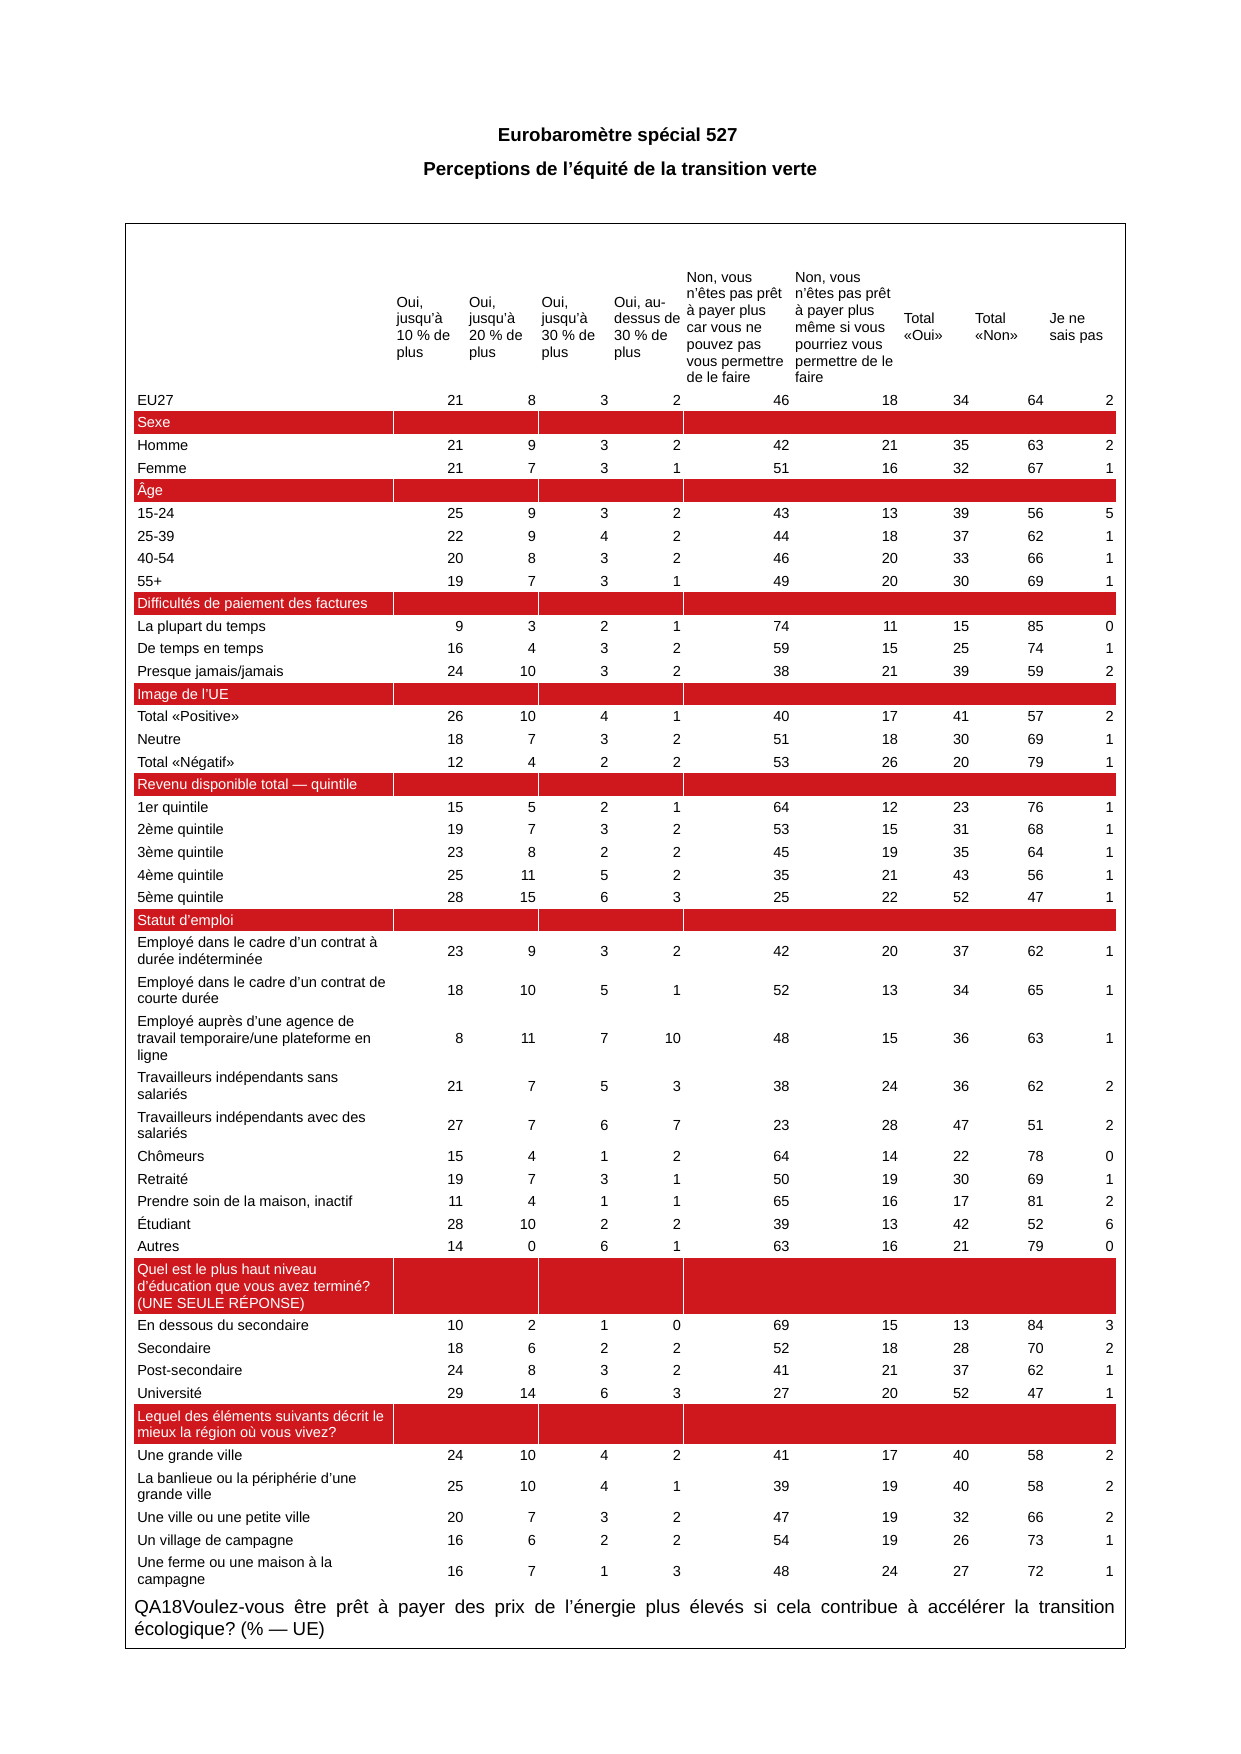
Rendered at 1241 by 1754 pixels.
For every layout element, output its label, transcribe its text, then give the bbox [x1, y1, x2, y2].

table_cell 4 [466, 1145, 538, 1167]
table_cell 37 [901, 1359, 972, 1382]
table_cell 5 [539, 1066, 611, 1105]
table_cell 2 [611, 1145, 683, 1167]
table_cell [539, 592, 611, 615]
table_cell [684, 773, 792, 796]
table_cell 23 [901, 796, 972, 818]
table_cell 25 [684, 886, 792, 908]
table_cell 2 [1046, 1466, 1116, 1506]
table_cell 0 [611, 1314, 683, 1337]
table_cell 7 [466, 570, 538, 592]
table_cell 62 [972, 931, 1046, 971]
table_cell 1 [1046, 1168, 1116, 1190]
table_cell 43 [901, 863, 972, 886]
table_cell [466, 479, 538, 502]
table_cell 17 [901, 1190, 972, 1213]
table_cell 59 [972, 660, 1046, 682]
table_cell 1 [611, 796, 683, 818]
table_cell 3 [611, 886, 683, 908]
table_cell 63 [972, 434, 1046, 456]
table_cell 16 [792, 1235, 901, 1258]
table_cell [611, 411, 683, 434]
table_cell 46 [684, 389, 792, 411]
table_cell [394, 683, 466, 705]
table_cell 1 [1046, 1359, 1116, 1382]
table_cell 25 [394, 863, 466, 886]
table_cell [684, 683, 792, 705]
table_cell 59 [684, 637, 792, 660]
table_cell 8 [466, 547, 538, 569]
table_cell 26 [394, 705, 466, 728]
table_cell 48 [684, 1010, 792, 1066]
table_cell 27 [684, 1382, 792, 1404]
table_cell 21 [394, 389, 466, 411]
table_cell 33 [901, 547, 972, 569]
table_cell 1 [611, 1190, 683, 1213]
table_cell 2 [611, 660, 683, 682]
table_cell 13 [901, 1314, 972, 1337]
table_cell 78 [972, 1145, 1046, 1167]
table_cell [394, 479, 466, 502]
table_cell 8 [466, 389, 538, 411]
table_cell 51 [684, 728, 792, 750]
table_cell 18 [394, 728, 466, 750]
table_cell 23 [394, 931, 466, 971]
table_cell 24 [792, 1551, 901, 1590]
table_cell 44 [684, 524, 792, 547]
table_cell 20 [792, 547, 901, 569]
table_cell 1 [611, 1235, 683, 1258]
table_cell 1 [539, 1145, 611, 1167]
table_cell 16 [394, 1551, 466, 1590]
table_cell 7 [466, 728, 538, 750]
table_cell [792, 773, 901, 796]
table_cell [539, 1258, 611, 1314]
table_cell 62 [972, 1359, 1046, 1382]
table_cell [539, 909, 611, 931]
table_cell 1 [1046, 796, 1116, 818]
table_cell Un village de campagne [134, 1528, 393, 1551]
table_cell 27 [394, 1105, 466, 1145]
table_cell 2 [1046, 389, 1116, 411]
table_cell 36 [901, 1066, 972, 1105]
table_cell 24 [394, 1444, 466, 1466]
table_cell 62 [972, 524, 1046, 547]
table_cell 2 [611, 434, 683, 456]
table_cell Étudiant [134, 1213, 393, 1235]
table_cell 1 [1046, 456, 1116, 479]
table_cell 2 [611, 728, 683, 750]
table_cell 6 [466, 1337, 538, 1359]
table_cell 5 [466, 796, 538, 818]
table_cell 3 [539, 456, 611, 479]
table_header Non, vous n’êtes pas prêt à payer plus car vous ne pouvez pas vous permettre de le faire [684, 265, 792, 389]
table_cell 10 [466, 971, 538, 1010]
table_cell 12 [394, 750, 466, 773]
table_cell 14 [792, 1145, 901, 1167]
table_cell 38 [684, 1066, 792, 1105]
table_cell 66 [972, 547, 1046, 569]
table_cell [611, 773, 683, 796]
table_cell [539, 1404, 611, 1444]
table_cell 69 [972, 570, 1046, 592]
table_cell 31 [901, 818, 972, 841]
table_cell 12 [792, 796, 901, 818]
table_cell 40 [684, 705, 792, 728]
table_cell 1 [1046, 971, 1116, 1010]
table_cell [466, 909, 538, 931]
table_cell 2ème quintile [134, 818, 393, 841]
table_cell 24 [394, 660, 466, 682]
table_cell 62 [972, 1066, 1046, 1105]
table_cell 84 [972, 1314, 1046, 1337]
table_cell [972, 683, 1046, 705]
table_cell Neutre [134, 728, 393, 750]
table_header Oui, jusqu’à 10 % de plus [394, 265, 466, 389]
table_cell 18 [792, 389, 901, 411]
table_cell 5 [539, 863, 611, 886]
text QA18Voulez-vous être prêt à payer des prix de l’énergie plus élevés si cela contribue à accélérer la transition écologique? (% — UE) [134, 1596, 1116, 1639]
table_cell 22 [792, 886, 901, 908]
table_cell 21 [394, 456, 466, 479]
table_cell 2 [539, 750, 611, 773]
table_cell 2 [611, 502, 683, 524]
table_cell 35 [901, 434, 972, 456]
table_cell 3 [539, 818, 611, 841]
table_cell [901, 1404, 972, 1444]
table_cell En dessous du secondaire [134, 1314, 393, 1337]
table_cell 5 [1046, 502, 1116, 524]
table_cell 81 [972, 1190, 1046, 1213]
table_cell 58 [972, 1444, 1046, 1466]
table_cell 19 [792, 1506, 901, 1528]
table_cell 2 [611, 1506, 683, 1528]
table_cell [394, 592, 466, 615]
table_cell [611, 1258, 683, 1314]
table_cell 35 [684, 863, 792, 886]
table_cell [901, 909, 972, 931]
table_cell 52 [972, 1213, 1046, 1235]
table_cell 36 [901, 1010, 972, 1066]
table_cell 22 [394, 524, 466, 547]
table_cell 1 [1046, 750, 1116, 773]
table_cell [1046, 773, 1116, 796]
table_cell 37 [901, 524, 972, 547]
table_cell 51 [684, 456, 792, 479]
table_cell 21 [792, 863, 901, 886]
table_cell La banlieue ou la périphérie d’une grande ville [134, 1466, 393, 1506]
table_cell 3 [539, 728, 611, 750]
table_cell 21 [792, 1359, 901, 1382]
table_cell 4 [539, 1444, 611, 1466]
table_cell 1 [1046, 1528, 1116, 1551]
table_cell 8 [466, 1359, 538, 1382]
table_cell 47 [901, 1105, 972, 1145]
table_cell [539, 411, 611, 434]
table_cell 76 [972, 796, 1046, 818]
table_cell 25 [901, 637, 972, 660]
table_cell [394, 1404, 466, 1444]
table_cell 34 [901, 389, 972, 411]
table_cell 20 [792, 1382, 901, 1404]
table_cell 8 [466, 841, 538, 863]
table_cell 39 [901, 502, 972, 524]
table_cell 7 [466, 456, 538, 479]
table_cell Employé auprès d’une agence de travail temporaire/une plateforme en ligne [134, 1010, 393, 1066]
table_cell 11 [466, 863, 538, 886]
table_cell 15 [901, 615, 972, 637]
table_cell 3 [539, 931, 611, 971]
table_cell 67 [972, 456, 1046, 479]
table_cell 39 [901, 660, 972, 682]
table_cell 4 [539, 524, 611, 547]
table_cell 20 [394, 547, 466, 569]
table_cell [684, 1404, 792, 1444]
table_cell 15 [394, 1145, 466, 1167]
table_cell 7 [466, 818, 538, 841]
table_cell Homme [134, 434, 393, 456]
table_cell 4 [466, 637, 538, 660]
table_cell 72 [972, 1551, 1046, 1590]
table_cell 1 [1046, 1551, 1116, 1590]
table_header Oui, au-dessus de 30 % de plus [611, 265, 683, 389]
table_cell 4 [539, 1466, 611, 1506]
table_cell [1046, 683, 1116, 705]
table_cell 2 [1046, 660, 1116, 682]
table_cell 10 [466, 660, 538, 682]
table_cell La plupart du temps [134, 615, 393, 637]
table_cell [611, 683, 683, 705]
table_cell 1er quintile [134, 796, 393, 818]
table_cell 16 [792, 456, 901, 479]
table_cell Travailleurs indépendants sans salariés [134, 1066, 393, 1105]
table_cell 18 [394, 971, 466, 1010]
table_cell 10 [394, 1314, 466, 1337]
table_cell 49 [684, 570, 792, 592]
table_cell 1 [1046, 1382, 1116, 1404]
table_cell 1 [611, 456, 683, 479]
table_cell 28 [394, 886, 466, 908]
table_cell 46 [684, 547, 792, 569]
table_cell 3 [539, 502, 611, 524]
table_cell 43 [684, 502, 792, 524]
table_cell 65 [972, 971, 1046, 1010]
table_cell 19 [792, 1528, 901, 1551]
table_cell [684, 411, 792, 434]
table_cell 13 [792, 1213, 901, 1235]
table_cell Femme [134, 456, 393, 479]
table_cell [466, 1404, 538, 1444]
table_cell [611, 479, 683, 502]
table_cell 1 [611, 1168, 683, 1190]
table_cell [394, 1258, 466, 1314]
table_cell 27 [901, 1551, 972, 1590]
table_cell [1046, 1404, 1116, 1444]
table_cell 24 [792, 1066, 901, 1105]
table_cell 13 [792, 502, 901, 524]
table_cell 53 [684, 818, 792, 841]
table_cell 4 [466, 1190, 538, 1213]
table_cell 79 [972, 750, 1046, 773]
table_cell 32 [901, 456, 972, 479]
table_cell 3 [539, 660, 611, 682]
table_cell [901, 592, 972, 615]
table_cell 1 [1046, 570, 1116, 592]
table_cell 54 [684, 1528, 792, 1551]
table_cell 2 [611, 931, 683, 971]
table_cell 11 [466, 1010, 538, 1066]
table_cell 0 [466, 1235, 538, 1258]
table_cell 10 [466, 1213, 538, 1235]
table_cell 1 [611, 570, 683, 592]
table_cell Prendre soin de la maison, inactif [134, 1190, 393, 1213]
table_cell 20 [901, 750, 972, 773]
table_cell [792, 683, 901, 705]
table_cell 2 [611, 818, 683, 841]
table_cell 21 [792, 660, 901, 682]
table_cell [972, 1404, 1046, 1444]
table_cell 64 [972, 389, 1046, 411]
table_cell [611, 592, 683, 615]
table_cell 2 [611, 547, 683, 569]
table_cell 19 [394, 818, 466, 841]
table_cell 69 [684, 1314, 792, 1337]
table_cell Une ferme ou une maison à la campagne [134, 1551, 393, 1590]
table_cell Autres [134, 1235, 393, 1258]
table_header Oui, jusqu’à 20 % de plus [466, 265, 538, 389]
table_cell [792, 411, 901, 434]
table_cell 3 [539, 547, 611, 569]
table_cell 3 [611, 1551, 683, 1590]
table_cell 15 [466, 886, 538, 908]
table_cell 2 [1046, 705, 1116, 728]
table_cell 64 [972, 841, 1046, 863]
table_cell 2 [539, 1213, 611, 1235]
table_cell 70 [972, 1337, 1046, 1359]
table_cell 63 [684, 1235, 792, 1258]
table_cell 2 [611, 637, 683, 660]
table_cell 3 [539, 389, 611, 411]
table_cell 2 [611, 750, 683, 773]
table_cell 28 [792, 1105, 901, 1145]
table_cell 26 [792, 750, 901, 773]
table_cell 1 [611, 615, 683, 637]
table_cell Total «Positive» [134, 705, 393, 728]
table_cell EU27 [134, 389, 393, 411]
table_cell 14 [394, 1235, 466, 1258]
table_cell 52 [901, 1382, 972, 1404]
table_cell 74 [684, 615, 792, 637]
table_cell 63 [972, 1010, 1046, 1066]
table_cell [539, 773, 611, 796]
table_cell 9 [466, 524, 538, 547]
table_cell 2 [1046, 1337, 1116, 1359]
table_cell 3 [611, 1066, 683, 1105]
table_cell 23 [394, 841, 466, 863]
table_cell 3 [539, 570, 611, 592]
table_cell [792, 909, 901, 931]
table_cell 19 [394, 1168, 466, 1190]
table_cell 85 [972, 615, 1046, 637]
table_cell 2 [611, 1444, 683, 1466]
table_cell 19 [394, 570, 466, 592]
table_cell 26 [901, 1528, 972, 1551]
table_header Total «Non» [972, 265, 1046, 389]
table_cell 4 [539, 705, 611, 728]
table_cell 1 [611, 971, 683, 1010]
table_cell 4 [466, 750, 538, 773]
table_cell 19 [792, 1466, 901, 1506]
table_cell 9 [466, 931, 538, 971]
table_cell 6 [539, 1382, 611, 1404]
table_cell [466, 411, 538, 434]
table_cell [466, 773, 538, 796]
table_cell [972, 1258, 1046, 1314]
table_cell 2 [611, 1213, 683, 1235]
table_cell 1 [539, 1314, 611, 1337]
table_cell Université [134, 1382, 393, 1404]
table_cell 47 [684, 1506, 792, 1528]
table_header Non, vous n’êtes pas prêt à payer plus même si vous pourriez vous permettre de le faire [792, 265, 901, 389]
table_cell 0 [1046, 1145, 1116, 1167]
table_cell 51 [972, 1105, 1046, 1145]
table_cell 29 [394, 1382, 466, 1404]
table_cell 2 [1046, 1190, 1116, 1213]
table_cell [972, 479, 1046, 502]
table_cell 7 [611, 1105, 683, 1145]
table_cell 8 [394, 1010, 466, 1066]
table_cell 39 [684, 1213, 792, 1235]
table_cell 79 [972, 1235, 1046, 1258]
table_cell Sexe [134, 411, 393, 434]
table_cell 30 [901, 570, 972, 592]
table_cell Statut d’emploi [134, 909, 393, 931]
table_cell 47 [972, 1382, 1046, 1404]
table_cell 2 [611, 1359, 683, 1382]
table_cell De temps en temps [134, 637, 393, 660]
table_cell 37 [901, 931, 972, 971]
table_cell 2 [1046, 1105, 1116, 1145]
table_cell Secondaire [134, 1337, 393, 1359]
table_cell [792, 479, 901, 502]
table_cell [792, 592, 901, 615]
table_cell Une grande ville [134, 1444, 393, 1466]
table_header [134, 265, 393, 389]
table_cell [1046, 411, 1116, 434]
table_cell 3 [539, 1506, 611, 1528]
table_cell 3 [611, 1382, 683, 1404]
table_cell 6 [539, 1105, 611, 1145]
table_cell [466, 592, 538, 615]
table_cell 1 [1046, 818, 1116, 841]
table_cell 56 [972, 863, 1046, 886]
table_cell [1046, 479, 1116, 502]
table_cell 9 [466, 434, 538, 456]
table_cell 38 [684, 660, 792, 682]
table_cell 1 [1046, 863, 1116, 886]
table_cell 65 [684, 1190, 792, 1213]
table_cell 7 [466, 1105, 538, 1145]
table_cell [901, 479, 972, 502]
table_cell 20 [792, 570, 901, 592]
table_cell 2 [1046, 1506, 1116, 1528]
table_cell [972, 909, 1046, 931]
table_cell 47 [972, 886, 1046, 908]
table_cell 7 [466, 1506, 538, 1528]
table_cell 11 [394, 1190, 466, 1213]
table_cell [901, 683, 972, 705]
table_cell [684, 479, 792, 502]
table_cell 2 [1046, 434, 1116, 456]
table_cell 57 [972, 705, 1046, 728]
table_cell 69 [972, 728, 1046, 750]
table_cell 40-54 [134, 547, 393, 569]
table_cell 10 [466, 705, 538, 728]
table_cell 42 [684, 434, 792, 456]
table_cell 9 [394, 615, 466, 637]
table_cell 18 [792, 524, 901, 547]
table_cell 35 [901, 841, 972, 863]
table_cell 0 [1046, 1235, 1116, 1258]
table_cell 1 [1046, 1010, 1116, 1066]
table_cell 18 [792, 728, 901, 750]
table_cell 40 [901, 1444, 972, 1466]
table_cell 2 [611, 841, 683, 863]
table_cell 3 [1046, 1314, 1116, 1337]
table_cell 7 [539, 1010, 611, 1066]
table_cell 19 [792, 841, 901, 863]
table_cell 2 [466, 1314, 538, 1337]
table_cell 45 [684, 841, 792, 863]
table_cell 19 [792, 1168, 901, 1190]
table_cell 20 [792, 931, 901, 971]
table_cell [901, 773, 972, 796]
table_cell 17 [792, 1444, 901, 1466]
table_cell [1046, 909, 1116, 931]
table_cell 42 [901, 1213, 972, 1235]
table_cell [1046, 592, 1116, 615]
table_cell 0 [1046, 615, 1116, 637]
table_cell 21 [792, 434, 901, 456]
table_cell 64 [684, 1145, 792, 1167]
table_cell Une ville ou une petite ville [134, 1506, 393, 1528]
table_cell 50 [684, 1168, 792, 1190]
table_cell 16 [792, 1190, 901, 1213]
table_cell 18 [792, 1337, 901, 1359]
table_cell [394, 909, 466, 931]
table_cell 18 [394, 1337, 466, 1359]
table_cell Chômeurs [134, 1145, 393, 1167]
table_cell 1 [1046, 524, 1116, 547]
table_cell [539, 479, 611, 502]
table_cell 4ème quintile [134, 863, 393, 886]
table_cell 48 [684, 1551, 792, 1590]
table_cell 41 [684, 1444, 792, 1466]
table_cell 55+ [134, 570, 393, 592]
table_cell 28 [901, 1337, 972, 1359]
table_cell 3 [539, 434, 611, 456]
table_cell 16 [394, 637, 466, 660]
table_cell 56 [972, 502, 1046, 524]
table_cell 34 [901, 971, 972, 1010]
table_cell 7 [466, 1066, 538, 1105]
table_cell 10 [611, 1010, 683, 1066]
table_cell 39 [684, 1466, 792, 1506]
table_cell 30 [901, 728, 972, 750]
table_cell [901, 411, 972, 434]
table_cell Travailleurs indépendants avec des salariés [134, 1105, 393, 1145]
table_cell 3 [466, 615, 538, 637]
table_cell [466, 1258, 538, 1314]
table_cell [972, 592, 1046, 615]
table_cell 2 [611, 863, 683, 886]
table_cell 1 [1046, 637, 1116, 660]
table_cell Retraité [134, 1168, 393, 1190]
table_cell 1 [539, 1190, 611, 1213]
table_cell 52 [684, 971, 792, 1010]
table_cell [901, 1258, 972, 1314]
table_cell 5 [539, 971, 611, 1010]
table_cell 2 [539, 841, 611, 863]
table_cell 14 [466, 1382, 538, 1404]
table_cell 1 [611, 1466, 683, 1506]
table_cell 42 [684, 931, 792, 971]
table_cell Âge [134, 479, 393, 502]
table_cell Lequel des éléments suivants décrit le mieux la région où vous vivez? [134, 1404, 393, 1444]
table_cell [539, 683, 611, 705]
table_cell 41 [901, 705, 972, 728]
table_cell [792, 1404, 901, 1444]
table_cell 15-24 [134, 502, 393, 524]
table_cell 52 [901, 886, 972, 908]
table_cell [792, 1258, 901, 1314]
table_cell 1 [1046, 841, 1116, 863]
table_cell [684, 909, 792, 931]
table_cell 6 [539, 886, 611, 908]
table_cell [1046, 1258, 1116, 1314]
table_cell [684, 592, 792, 615]
table_cell 15 [792, 637, 901, 660]
table_cell 15 [792, 1314, 901, 1337]
table_cell 3 [539, 637, 611, 660]
table_cell [611, 1404, 683, 1444]
table_cell 6 [466, 1528, 538, 1551]
table_cell 73 [972, 1528, 1046, 1551]
table_cell Post-secondaire [134, 1359, 393, 1382]
table_cell Employé dans le cadre d’un contrat de courte durée [134, 971, 393, 1010]
table_cell 21 [901, 1235, 972, 1258]
table_cell 2 [539, 615, 611, 637]
table_cell 11 [792, 615, 901, 637]
table_cell 32 [901, 1506, 972, 1528]
table_cell [466, 683, 538, 705]
table_cell Quel est le plus haut niveau d’éducation que vous avez terminé? (UNE SEULE RÉPONSE) [134, 1258, 393, 1314]
table_cell [684, 1258, 792, 1314]
table_cell Presque jamais/jamais [134, 660, 393, 682]
table_cell 68 [972, 818, 1046, 841]
table_cell 10 [466, 1466, 538, 1506]
table_cell 21 [394, 434, 466, 456]
table_cell 25 [394, 502, 466, 524]
table_cell [394, 773, 466, 796]
table_cell Total «Négatif» [134, 750, 393, 773]
table_cell 15 [792, 818, 901, 841]
table_header Je ne sais pas [1046, 265, 1116, 389]
table_cell 25-39 [134, 524, 393, 547]
table_cell Employé dans le cadre d’un contrat à durée indéterminée [134, 931, 393, 971]
table_cell Revenu disponible total — quintile [134, 773, 393, 796]
table_cell 2 [539, 1337, 611, 1359]
table_cell [394, 411, 466, 434]
table_cell 20 [394, 1506, 466, 1528]
table_cell 1 [1046, 547, 1116, 569]
table_cell 21 [394, 1066, 466, 1105]
table_cell 10 [466, 1444, 538, 1466]
table_cell 74 [972, 637, 1046, 660]
table_cell 28 [394, 1213, 466, 1235]
table_cell 30 [901, 1168, 972, 1190]
table_cell 22 [901, 1145, 972, 1167]
table_cell [611, 909, 683, 931]
table_cell 2 [1046, 1444, 1116, 1466]
table_cell 3 [539, 1359, 611, 1382]
table_cell [972, 411, 1046, 434]
table_cell 2 [611, 1337, 683, 1359]
table_cell 1 [611, 705, 683, 728]
table_cell 16 [394, 1528, 466, 1551]
table_cell 41 [684, 1359, 792, 1382]
table_cell 53 [684, 750, 792, 773]
table_cell Image de l’UE [134, 683, 393, 705]
table_cell 2 [539, 1528, 611, 1551]
table_cell 23 [684, 1105, 792, 1145]
table_cell 7 [466, 1551, 538, 1590]
table_cell 2 [539, 796, 611, 818]
table_cell 58 [972, 1466, 1046, 1506]
table_cell 17 [792, 705, 901, 728]
table_cell 2 [611, 389, 683, 411]
table_header Total «Oui» [901, 265, 972, 389]
table_cell 6 [1046, 1213, 1116, 1235]
table_cell 40 [901, 1466, 972, 1506]
table_cell 2 [611, 524, 683, 547]
table_cell 24 [394, 1359, 466, 1382]
table_cell 1 [539, 1551, 611, 1590]
table_cell 9 [466, 502, 538, 524]
table_cell [972, 773, 1046, 796]
table_cell 7 [466, 1168, 538, 1190]
table_cell 13 [792, 971, 901, 1010]
table_cell 66 [972, 1506, 1046, 1528]
table_cell 1 [1046, 886, 1116, 908]
table_cell 1 [1046, 728, 1116, 750]
table_header Oui, jusqu’à 30 % de plus [539, 265, 611, 389]
table_cell 64 [684, 796, 792, 818]
table_cell 6 [539, 1235, 611, 1258]
table_cell 25 [394, 1466, 466, 1506]
table_cell 1 [1046, 931, 1116, 971]
table_cell 3 [539, 1168, 611, 1190]
table_cell Difficultés de paiement des factures [134, 592, 393, 615]
table_cell 5ème quintile [134, 886, 393, 908]
table_cell 3ème quintile [134, 841, 393, 863]
table_cell 15 [792, 1010, 901, 1066]
table_cell 2 [611, 1528, 683, 1551]
table_cell 2 [1046, 1066, 1116, 1105]
table_cell 69 [972, 1168, 1046, 1190]
table_cell 52 [684, 1337, 792, 1359]
table_cell 15 [394, 796, 466, 818]
